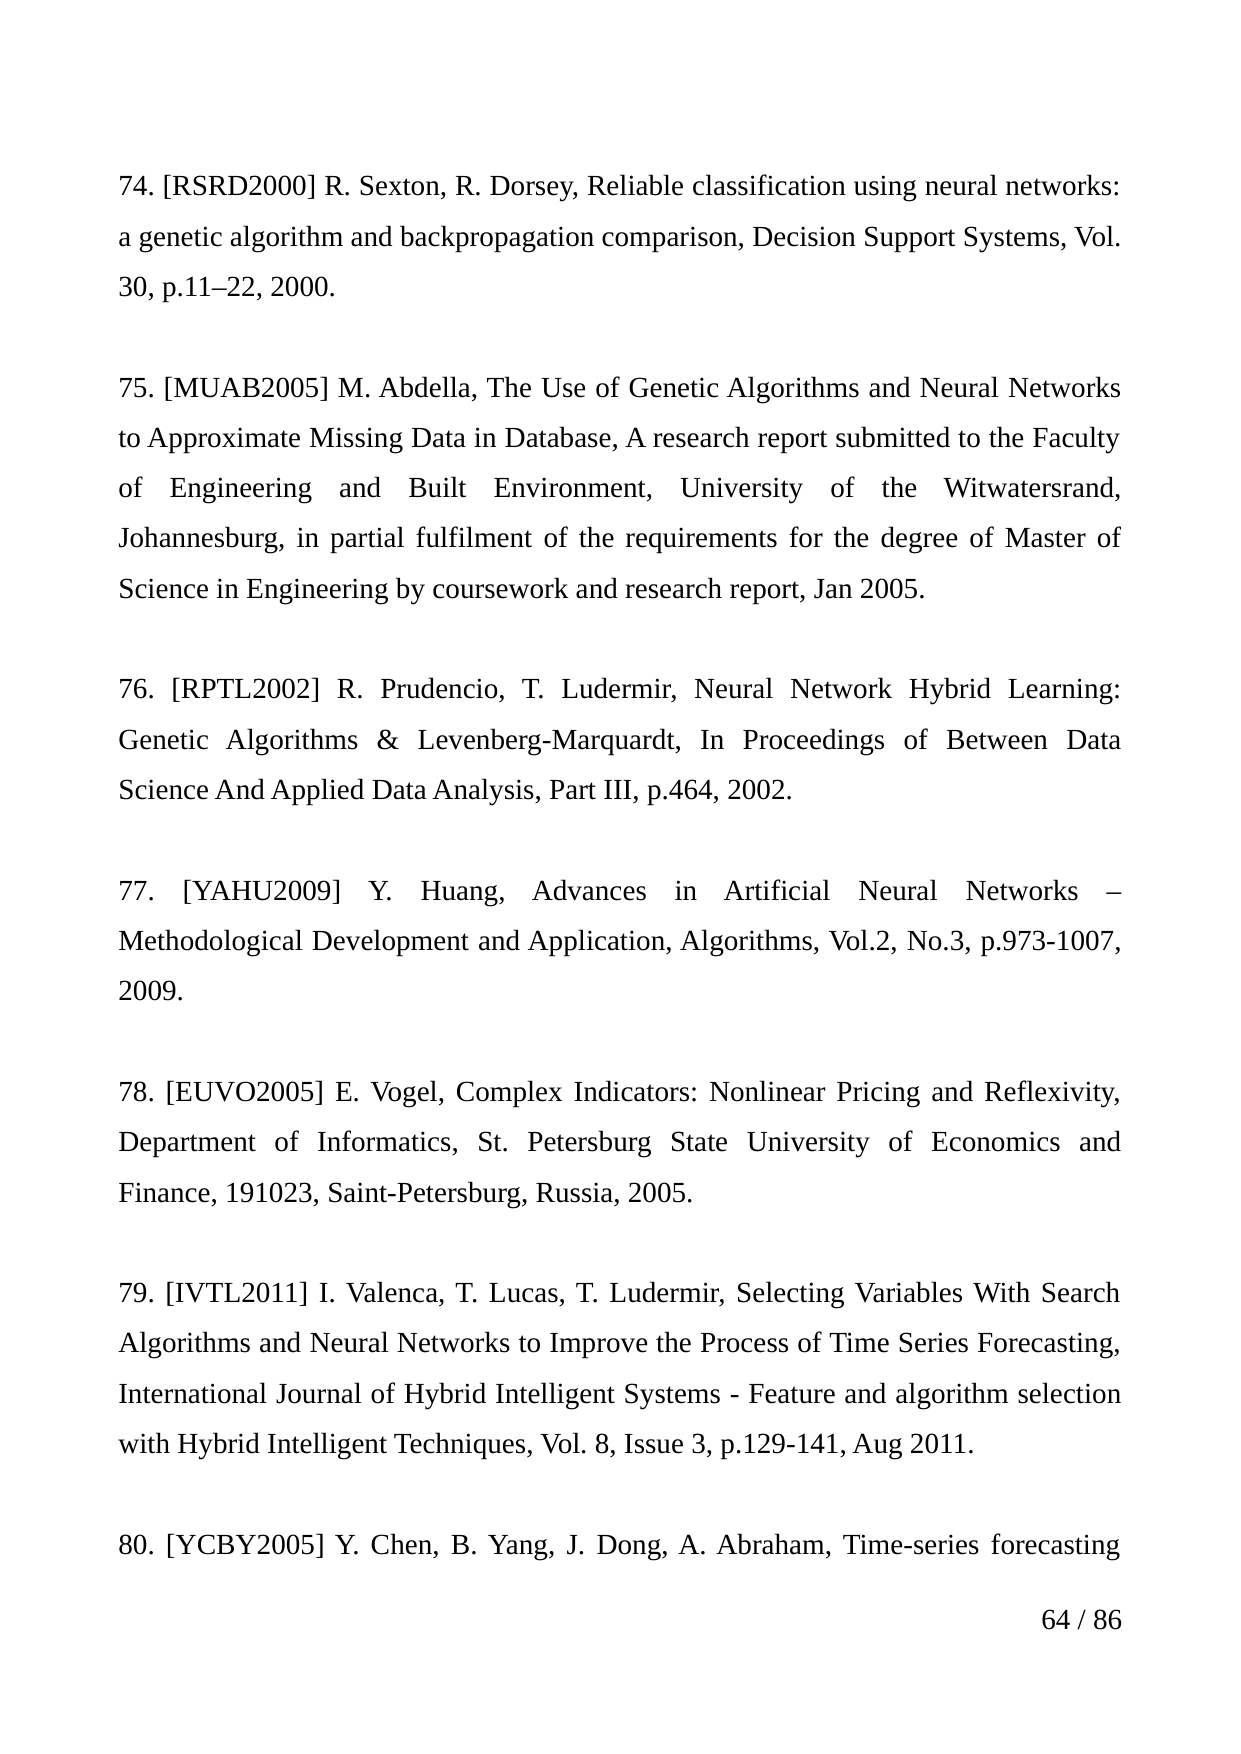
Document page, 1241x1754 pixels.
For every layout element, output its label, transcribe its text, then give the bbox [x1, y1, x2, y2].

text 78. [EUVO2005] E. Vogel, Complex Indicators: Nonlinear Pricing and Reflexivity, Department of Informatics, St. Petersburg State University of Economics and Finance, 191023, Saint-Petersburg, Russia, 2005. [118, 1074, 1122, 1208]
text 80. [YCBY2005] Y. Chen, B. Yang, J. Dong, A. Abraham, Time-series forecasting [118, 1527, 1122, 1560]
text 79. [IVTL2011] I. Valenca, T. Lucas, T. Ludermir, Selecting Variables With Search Algorithms and Neural Networks to Improve the Process of Time Series Forecasting, International Journal of Hybrid Intelligent Systems - Feature and algorithm selection with Hybrid Intelligent Techniques, Vol. 8, Issue 3, p.129-141, Aug 2011. [118, 1275, 1122, 1460]
text 76. [RPTL2002] R. Prudencio, T. Ludermir, Neural Network Hybrid Learning: Genetic Algorithms & Levenberg-Marquardt, In Proceedings of Between Data Science And Applied Data Analysis, Part III, p.464, 2002. [118, 672, 1122, 806]
text 74. [RSRD2000] R. Sexton, R. Dorsey, Reliable classification using neural networks: a genetic algorithm and backpropagation comparison, Decision Support Systems, Vol. 30, p.11–22, 2000. [118, 168, 1122, 303]
text 77. [YAHU2009] Y. Huang, Advances in Artificial Neural Networks – Methodological Development and Application, Algorithms, Vol.2, No.3, p.973-1007, 2009. [118, 873, 1122, 1007]
text 75. [MUAB2005] M. Abdella, The Use of Genetic Algorithms and Neural Networks to Approximate Missing Data in Database, A research report submitted to the Faculty of Engineering and Built Environment, University of the Witwatersrand, Johannesburg, in partial fulfilment of the requirements for the degree of Master of Science in Engineering by coursework and research report, Jan 2005. [118, 370, 1122, 604]
